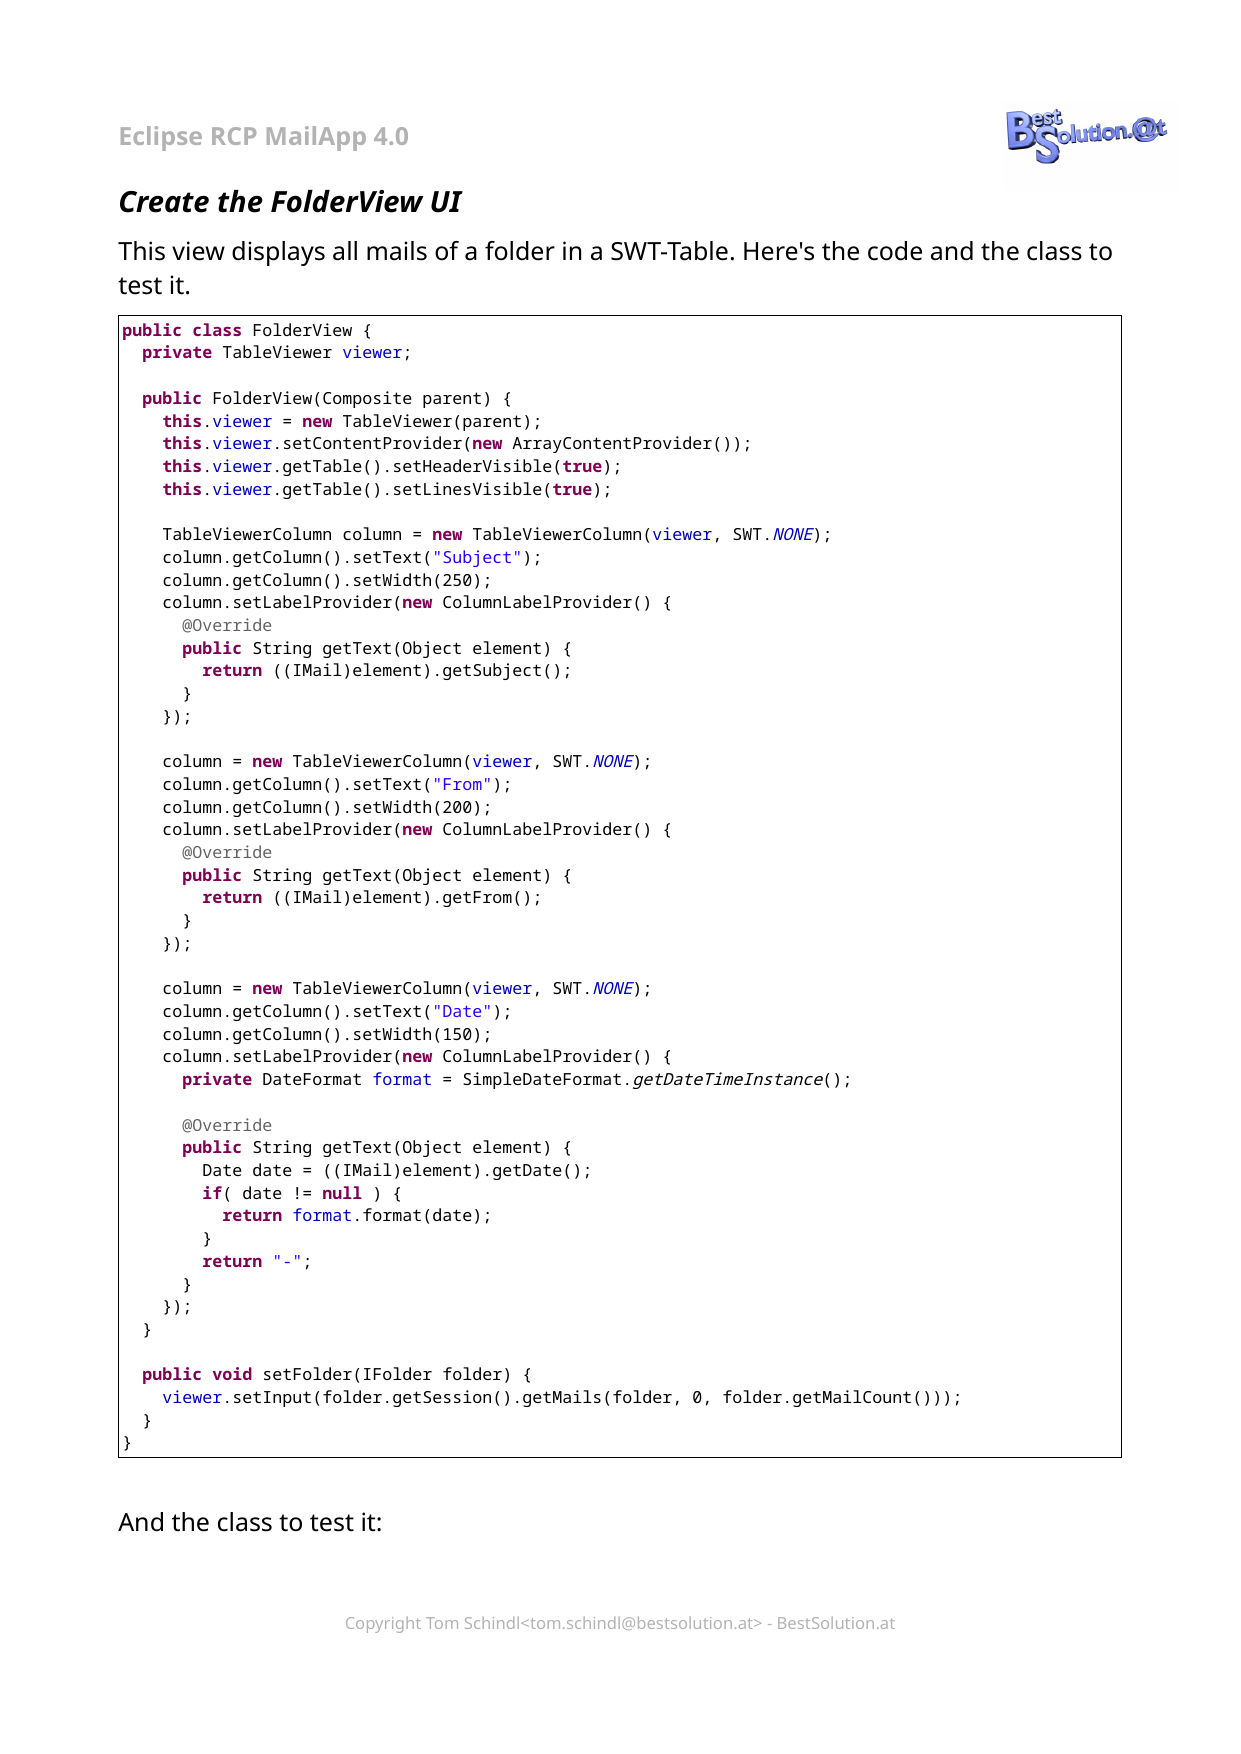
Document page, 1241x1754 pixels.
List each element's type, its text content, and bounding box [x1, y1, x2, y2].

text return format.format(date); [119, 1200, 1121, 1223]
text column.getColumn().setWidth(250); [119, 564, 1121, 587]
picture [1002, 101, 1181, 191]
text }); [119, 701, 1121, 727]
text this.viewer.setContentProvider(new ArrayContentProvider()); [119, 428, 1121, 451]
text }); [119, 928, 1121, 954]
text public class FolderView { [119, 316, 1121, 337]
text column.setLabelProvider(new ColumnLabelProvider() { [119, 814, 1121, 837]
text column.getColumn().setWidth(200); [119, 791, 1121, 814]
text column.getColumn().setText("Date"); [119, 996, 1121, 1018]
text public void setFolder(IFolder folder) { [119, 1359, 1121, 1382]
text public String getText(Object element) { [119, 1132, 1121, 1155]
text @Override [119, 610, 1121, 632]
text viewer.setInput(folder.getSession().getMails(folder, 0, folder.getMailCount())); [119, 1382, 1121, 1404]
text column = new TableViewerColumn(viewer, SWT.NONE); [119, 746, 1121, 769]
text column = new TableViewerColumn(viewer, SWT.NONE); [119, 973, 1121, 996]
subtitle Create the FolderView UI [118, 182, 1122, 221]
text column.setLabelProvider(new ColumnLabelProvider() { [119, 1041, 1121, 1064]
text } [119, 1314, 1121, 1340]
text return ((IMail)element).getFrom(); [119, 882, 1121, 905]
text column.getColumn().setText("Subject"); [119, 542, 1121, 564]
text return ((IMail)element).getSubject(); [119, 655, 1121, 678]
text public String getText(Object element) { [119, 632, 1121, 655]
text } [119, 1268, 1121, 1291]
text private DateFormat format = SimpleDateFormat.getDateTimeInstance(); @Override [119, 1064, 1121, 1132]
text column.getColumn().setText("From"); [119, 769, 1121, 791]
text @Override [119, 837, 1121, 859]
text TableViewerColumn column = new TableViewerColumn(viewer, SWT.NONE); [119, 519, 1121, 542]
text } [119, 1223, 1121, 1246]
text this.viewer.getTable().setLinesVisible(true); [119, 473, 1121, 500]
text Date date = ((IMail)element).getDate(); [119, 1155, 1121, 1177]
text } [119, 678, 1121, 701]
text And the class to test it: [118, 1504, 1122, 1538]
text column.setLabelProvider(new ColumnLabelProvider() { [119, 587, 1121, 610]
text } [119, 1404, 1121, 1427]
text this.viewer.getTable().setHeaderVisible(true); [119, 451, 1121, 473]
text column.getColumn().setWidth(150); [119, 1018, 1121, 1041]
text }); [119, 1291, 1121, 1314]
text return "-"; [119, 1246, 1121, 1268]
text This view displays all mails of a folder in a SWT-Table. Here's the code and the class to test it. [118, 234, 1122, 302]
text } [119, 1427, 1121, 1457]
text public String getText(Object element) { [119, 859, 1121, 882]
text if( date != null ) { [119, 1177, 1121, 1200]
text public FolderView(Composite parent) { [119, 383, 1121, 405]
text } [119, 905, 1121, 928]
text private TableViewer viewer; [119, 337, 1121, 364]
text this.viewer = new TableViewer(parent); [119, 405, 1121, 428]
